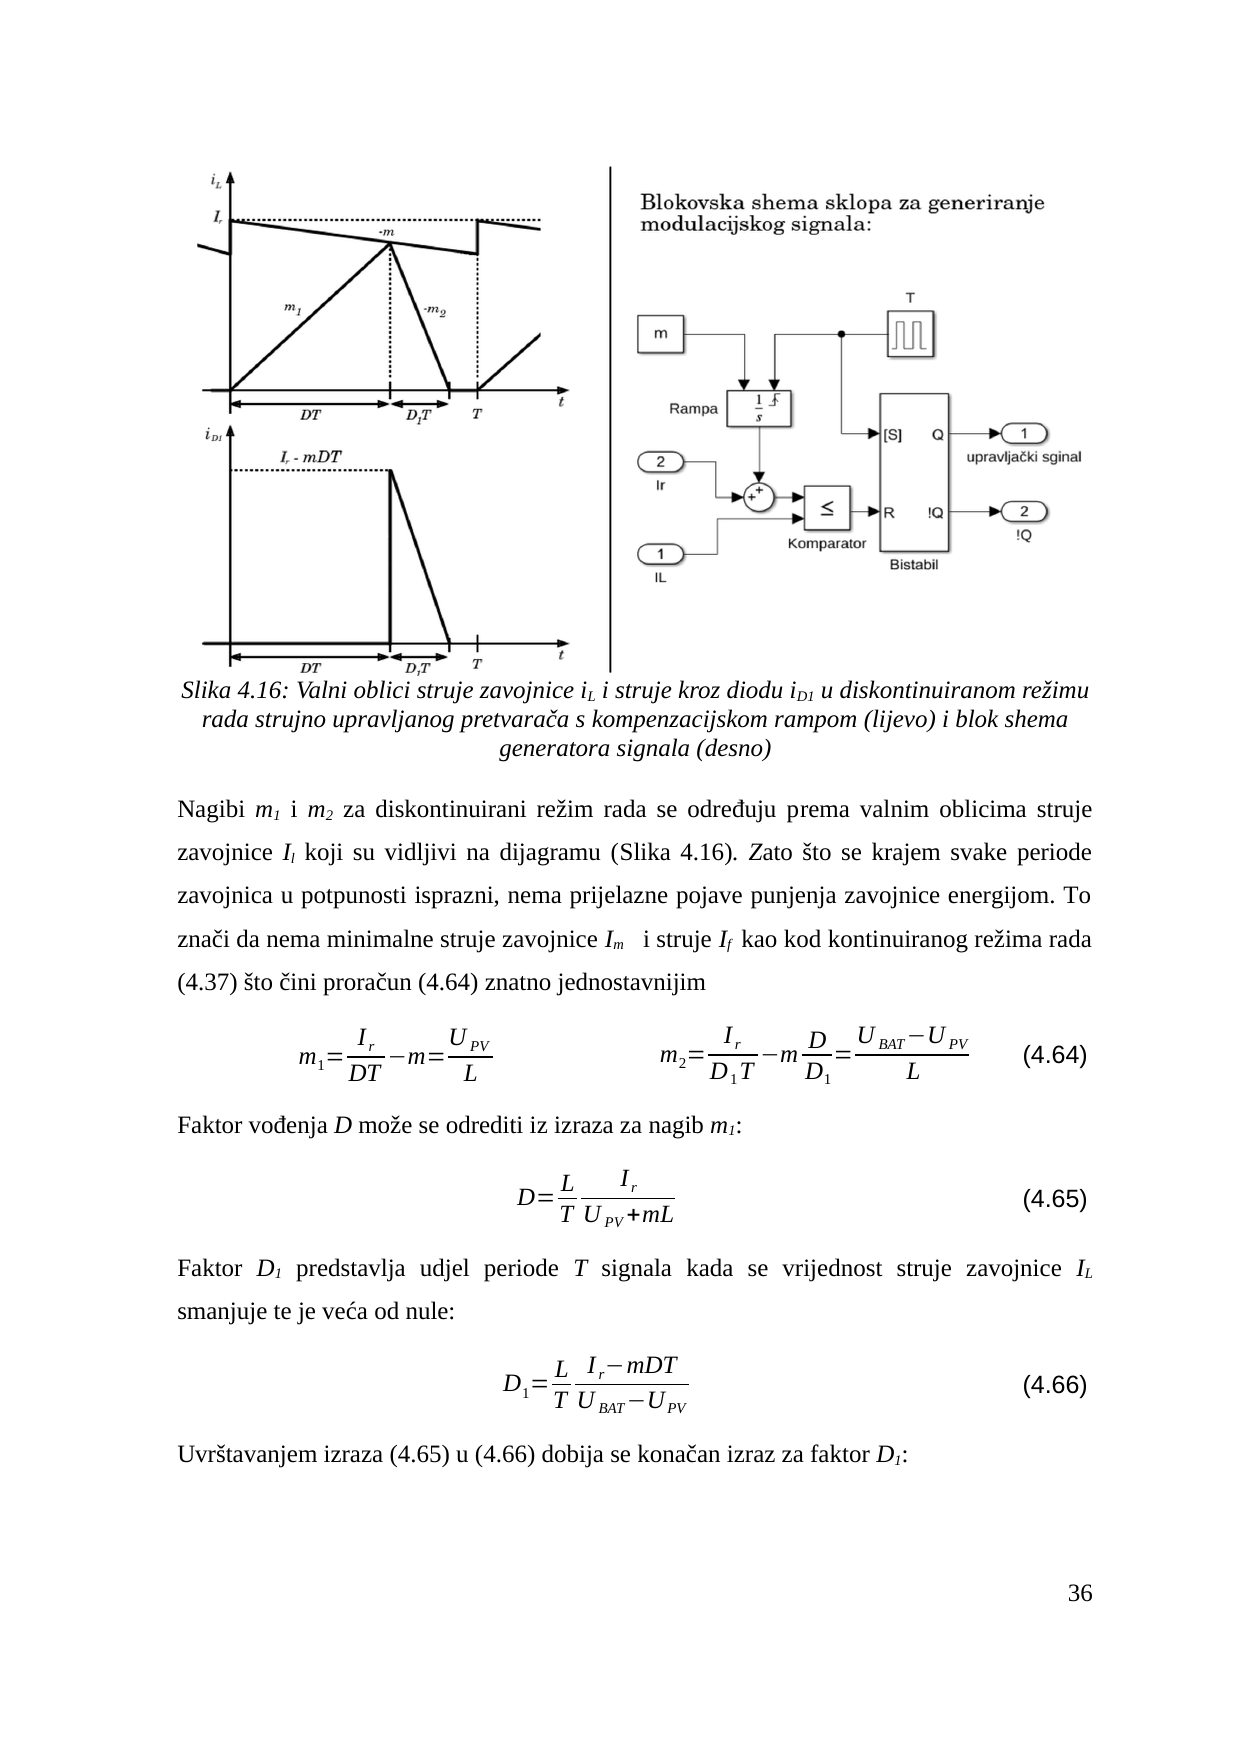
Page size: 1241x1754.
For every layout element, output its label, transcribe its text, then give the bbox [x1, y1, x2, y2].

picture [177, 160, 1093, 676]
table_header [177, 1346, 1015, 1428]
table_header (4.66) [1015, 1346, 1093, 1428]
text Slika 4.16: Valni oblici struje zavojnice iL i struje kroz diodu iD1 u diskontinuiranom režimu rada strujno upravljanog pretvarača s kompenzacijskom rampom (lijevo) i blok shema generatora signala (desno) [177, 676, 1093, 762]
table_header (4.64) [1016, 1016, 1093, 1098]
text Nagibi m1 i m2 za diskontinuirani režim rada se određuju prema valnim oblicima struje zavojnice Il koji su vidljivi na dijagramu (Slika 4.16). Zato što se krajem svake periode zavojnica u potpunosti isprazni, nema prijelazne pojave punjenja zavojnice energijom. To znači da nema minimalne struje zavojnice Im i struje If kao kod kontinuiranog režima rada (4.37) što čini proračun (4.64) znatno jednostavnijim [177, 794, 1093, 996]
table_header [177, 1016, 614, 1098]
table_header (4.65) [1015, 1159, 1093, 1241]
text Faktor D1 predstavlja udjel periode T signala kada se vrijednost struje zavojnice IL smanjuje te je veća od nule: [177, 1253, 1093, 1325]
table_header [615, 1016, 1016, 1098]
text Uvrštavanjem izraza (4.65) u (4.66) dobija se konačan izraz za faktor D1: [177, 1439, 1093, 1468]
table_header [177, 1159, 1015, 1241]
text Faktor vođenja D može se odrediti iz izraza za nagib m1: [177, 1110, 1093, 1139]
